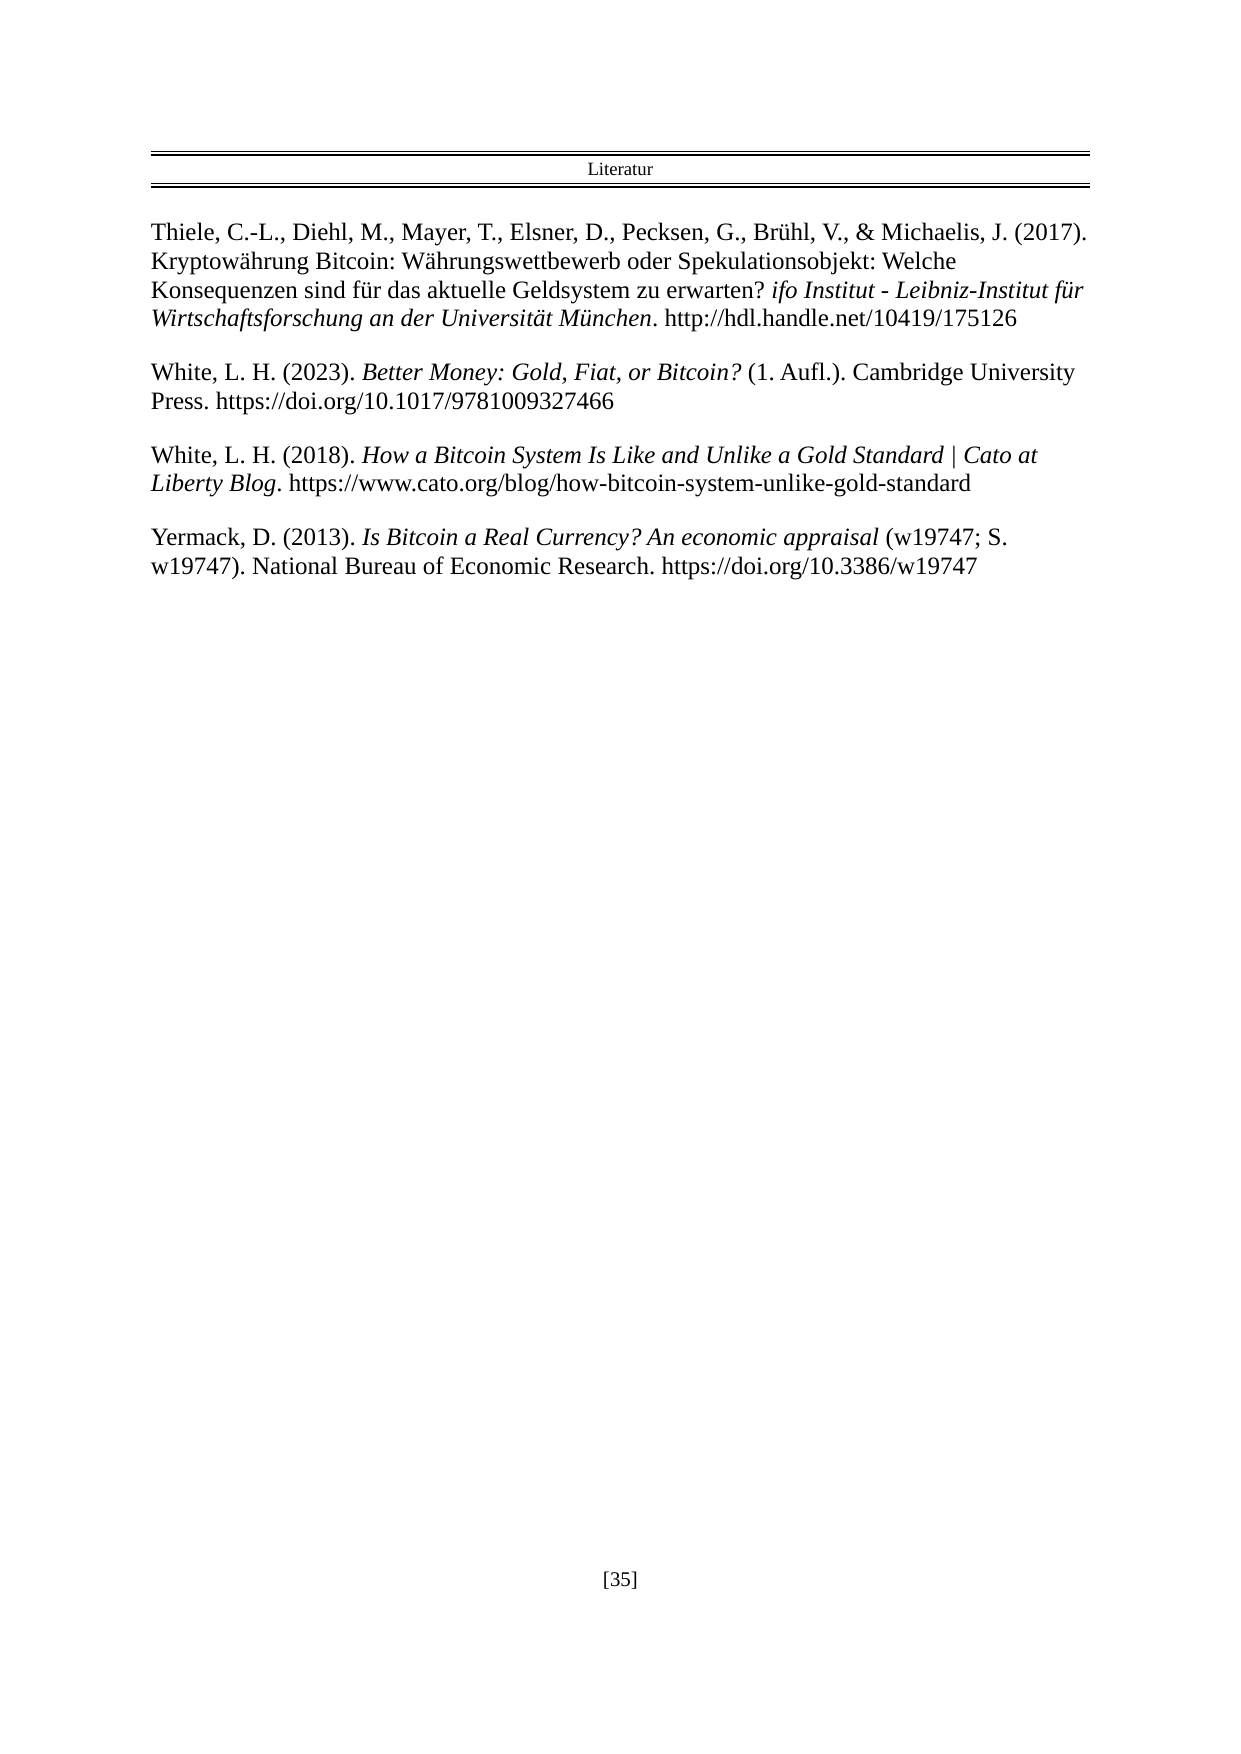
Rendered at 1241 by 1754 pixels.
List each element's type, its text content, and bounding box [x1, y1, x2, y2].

text Yermack, D. (2013). Is Bitcoin a Real Currency? An economic appraisal (w19747; S. w19747). National Bureau of Economic Research. https://doi.org/10.3386/w19747 [151, 522, 1090, 580]
text Thiele, C.-L., Diehl, M., Mayer, T., Elsner, D., Pecksen, G., Brühl, V., & Michaelis, J. (2017). Kryptowährung Bitcoin: Währungswettbewerb oder Spekulationsobjekt: Welche Konsequenzen sind für das aktuelle Geldsystem zu erwarten? ifo Institut - Leibniz-Institut für Wirtschaftsforschung an der Universität München. http://hdl.handle.net/10419/175126 [151, 217, 1090, 332]
text White, L. H. (2018). How a Bitcoin System Is Like and Unlike a Gold Standard | Cato at Liberty Blog. https://www.cato.org/blog/how-bitcoin-system-unlike-gold-standard [151, 440, 1090, 497]
text White, L. H. (2023). Better Money: Gold, Fiat, or Bitcoin? (1. Aufl.). Cambridge University Press. https://doi.org/10.1017/9781009327466 [151, 357, 1090, 415]
